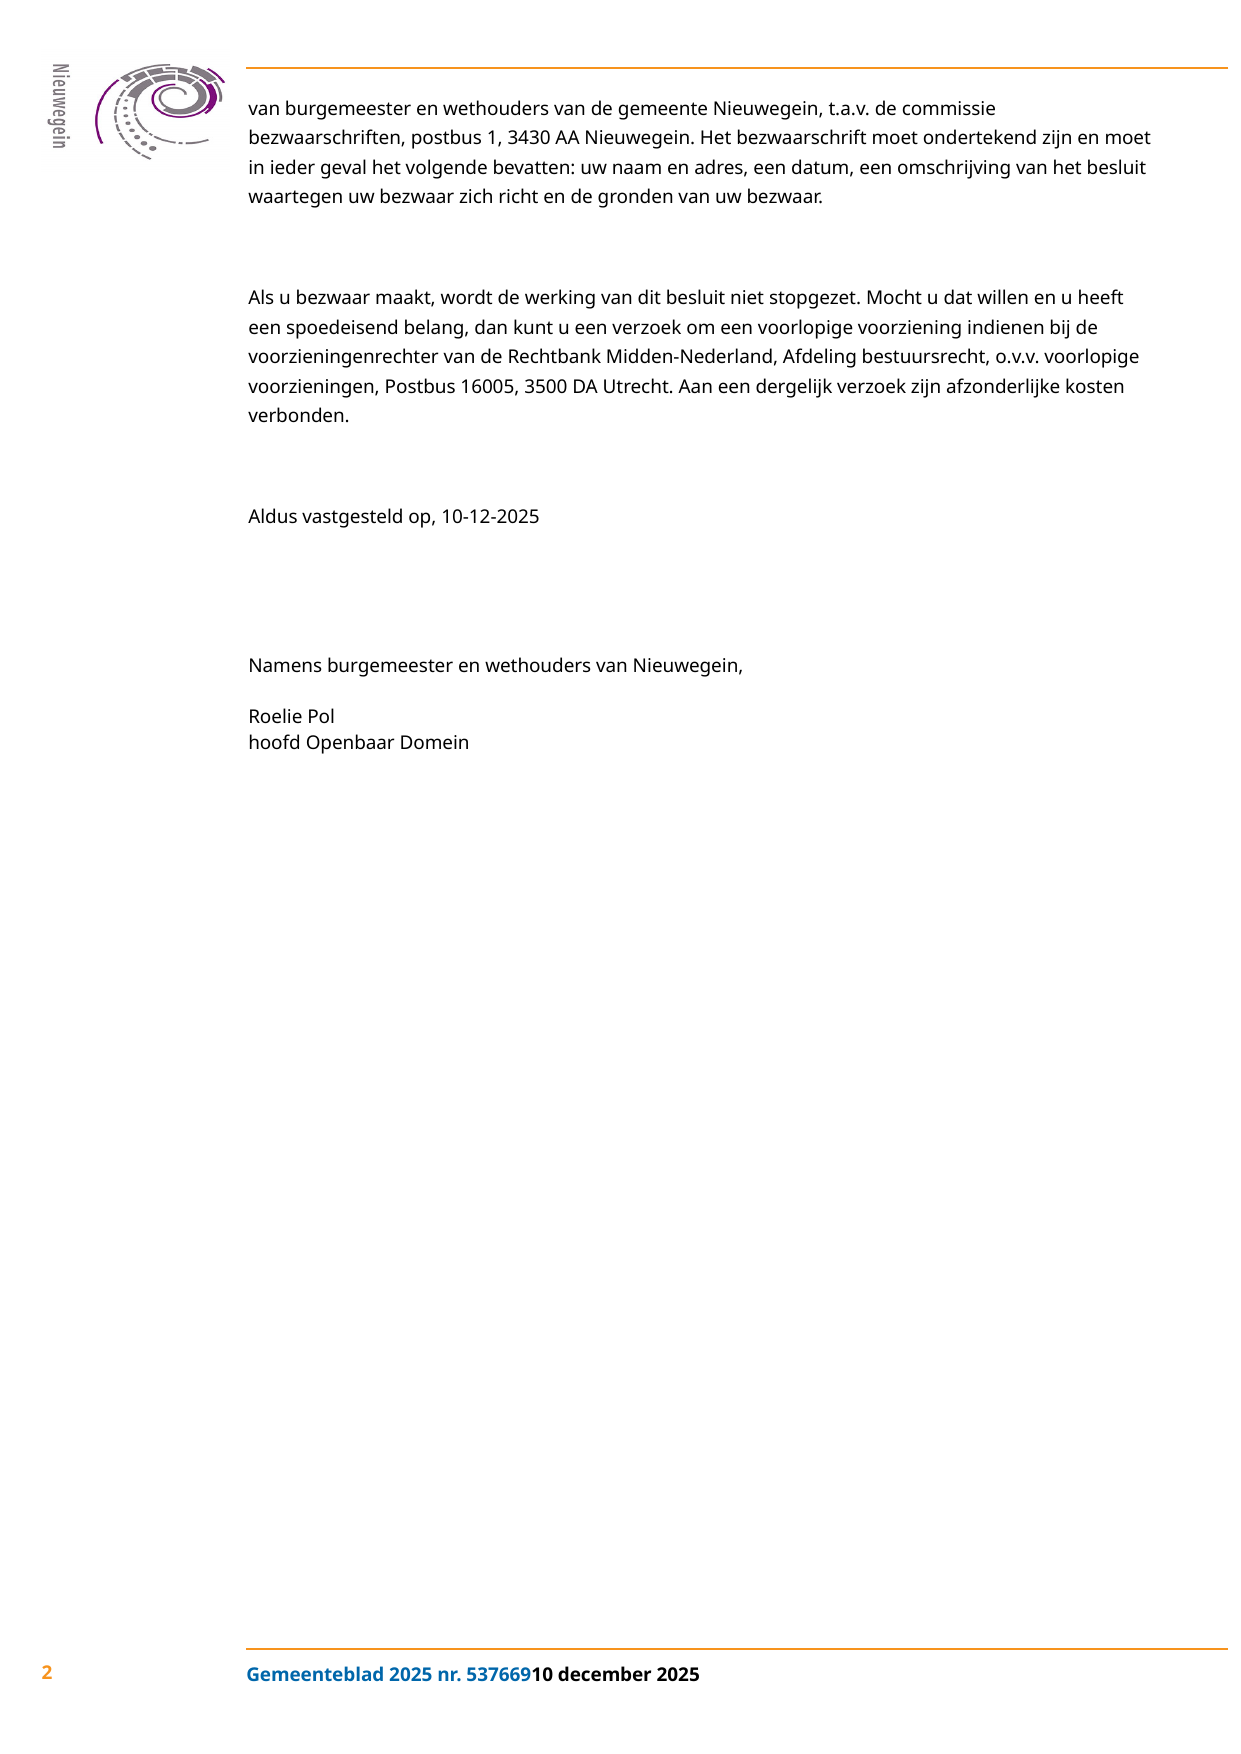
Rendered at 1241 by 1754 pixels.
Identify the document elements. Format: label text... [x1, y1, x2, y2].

text Aldus vastgesteld op, 10-12-2025 [248, 503, 1152, 529]
text Als u bezwaar maakt, wordt de werking van dit besluit niet stopgezet. Mocht u dat willen en u heeft een spoedeisend belang, dan kunt u een verzoek om een voorlopige voorziening indienen bij de voorzieningenrechter van de Rechtbank Midden-Nederland, Afdeling bestuursrecht, o.v.v. voorlopige voorzieningen, Postbus 16005, 3500 DA Utrecht. Aan een dergelijk verzoek zijn afzonderlijke kosten verbonden. [248, 284, 1152, 428]
text Roelie Pol [248, 704, 1152, 729]
picture [41, 47, 231, 172]
text van burgemeester en wethouders van de gemeente Nieuwegein, t.a.v. de commissie bezwaarschriften, postbus 1, 3430 AA Nieuwegein. Het bezwaarschrift moet ondertekend zijn en moet in ieder geval het volgende bevatten: uw naam en adres, een datum, een omschrijving van het besluit waartegen uw bezwaar zich richt en de gronden van uw bezwaar. [248, 95, 1152, 209]
text hoofd Openbaar Domein [248, 729, 1152, 755]
text Namens burgemeester en wethouders van Nieuwegein, [248, 652, 1152, 678]
